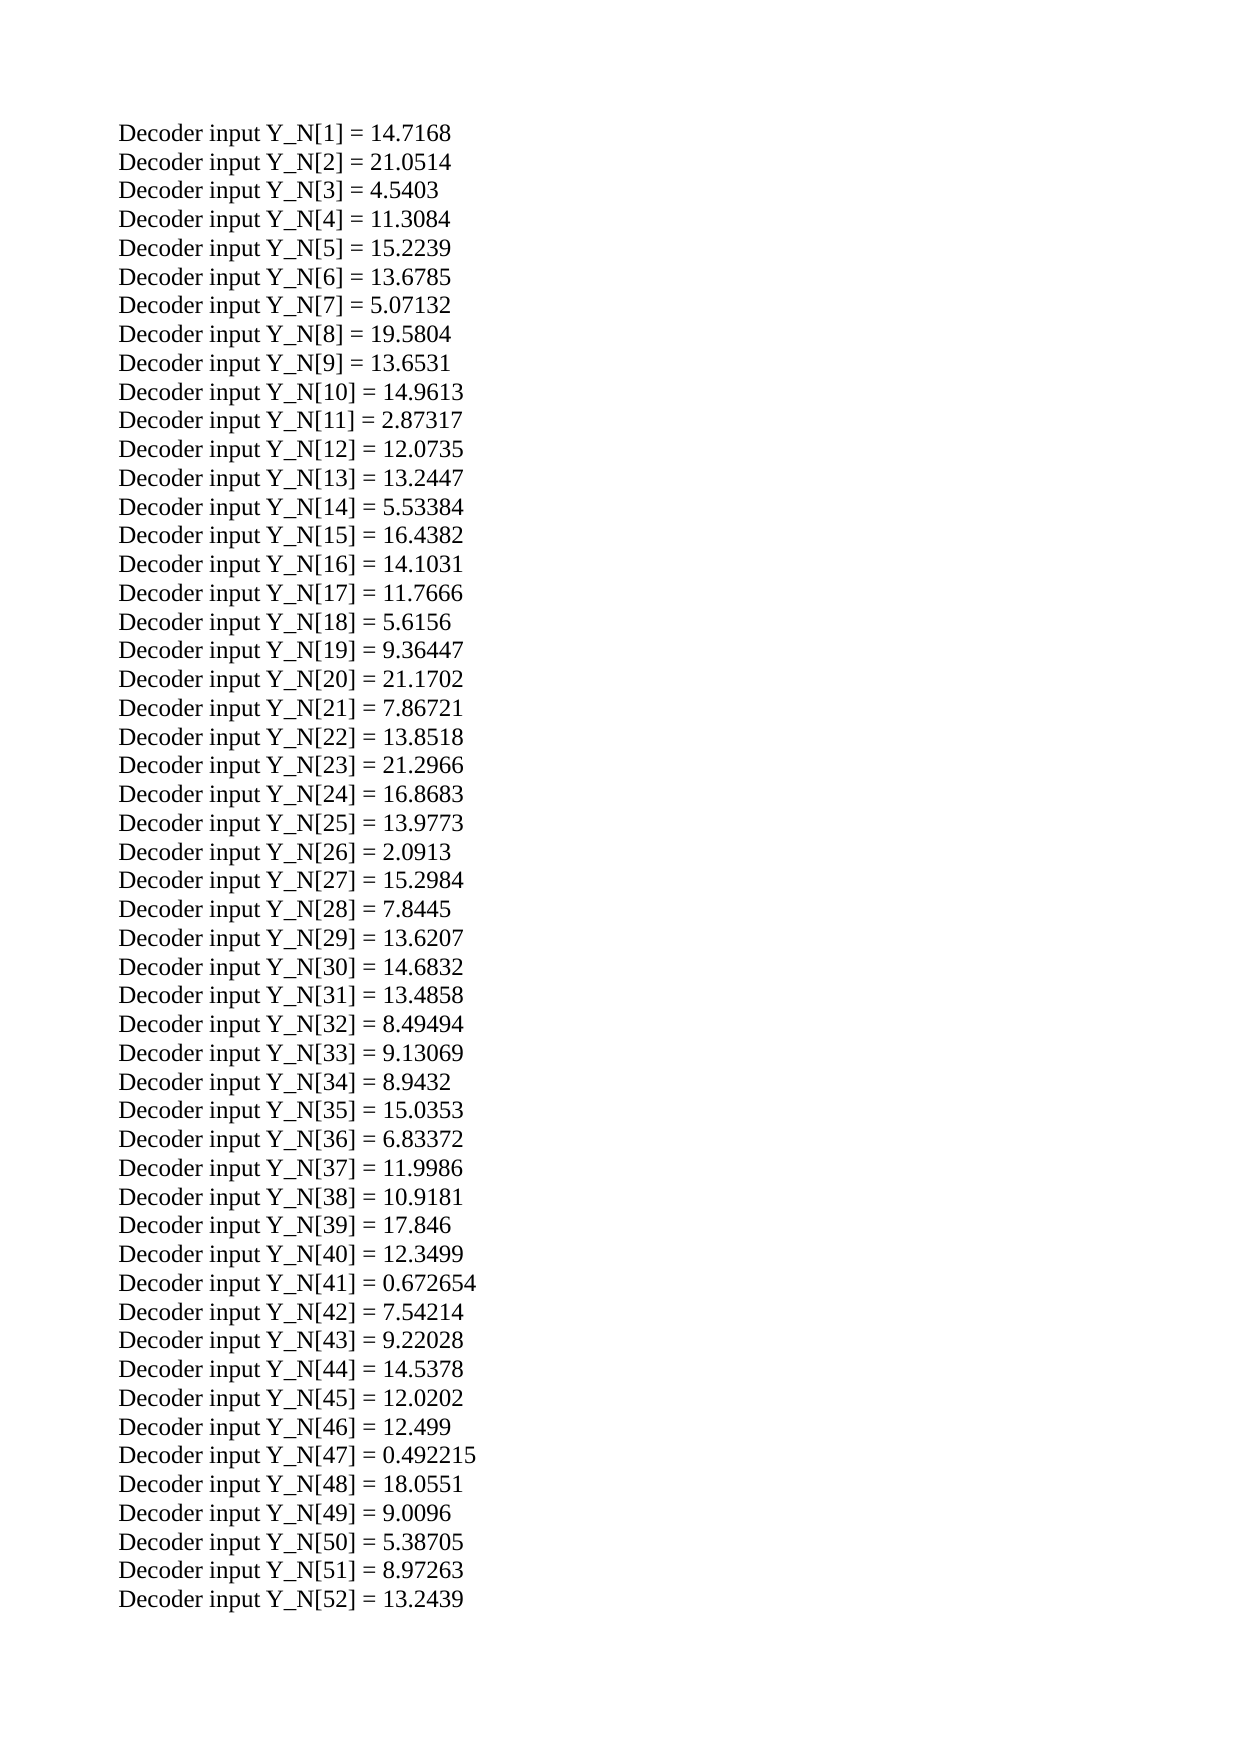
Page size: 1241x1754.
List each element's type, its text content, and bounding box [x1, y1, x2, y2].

text Decoder input Y_N[20] = 21.1702 [118, 664, 1122, 693]
text Decoder input Y_N[41] = 0.672654 [118, 1268, 1122, 1297]
text Decoder input Y_N[25] = 13.9773 [118, 808, 1122, 837]
text Decoder input Y_N[50] = 5.38705 [118, 1527, 1122, 1556]
text Decoder input Y_N[34] = 8.9432 [118, 1067, 1122, 1096]
text Decoder input Y_N[14] = 5.53384 [118, 492, 1122, 521]
text Decoder input Y_N[4] = 11.3084 [118, 204, 1122, 233]
text Decoder input Y_N[22] = 13.8518 [118, 722, 1122, 751]
text Decoder input Y_N[51] = 8.97263 [118, 1556, 1122, 1584]
text Decoder input Y_N[24] = 16.8683 [118, 779, 1122, 808]
text Decoder input Y_N[52] = 13.2439 [118, 1584, 1122, 1613]
text Decoder input Y_N[19] = 9.36447 [118, 636, 1122, 664]
text Decoder input Y_N[30] = 14.6832 [118, 952, 1122, 981]
text Decoder input Y_N[29] = 13.6207 [118, 923, 1122, 952]
text Decoder input Y_N[35] = 15.0353 [118, 1096, 1122, 1124]
text Decoder input Y_N[47] = 0.492215 [118, 1441, 1122, 1469]
text Decoder input Y_N[17] = 11.7666 [118, 578, 1122, 607]
text Decoder input Y_N[40] = 12.3499 [118, 1239, 1122, 1268]
text Decoder input Y_N[45] = 12.0202 [118, 1383, 1122, 1412]
text Decoder input Y_N[32] = 8.49494 [118, 1009, 1122, 1038]
text Decoder input Y_N[15] = 16.4382 [118, 521, 1122, 549]
text Decoder input Y_N[21] = 7.86721 [118, 693, 1122, 722]
text Decoder input Y_N[16] = 14.1031 [118, 549, 1122, 578]
text Decoder input Y_N[48] = 18.0551 [118, 1469, 1122, 1498]
text Decoder input Y_N[49] = 9.0096 [118, 1498, 1122, 1527]
text Decoder input Y_N[44] = 14.5378 [118, 1354, 1122, 1383]
text Decoder input Y_N[28] = 7.8445 [118, 894, 1122, 923]
text Decoder input Y_N[26] = 2.0913 [118, 837, 1122, 866]
text Decoder input Y_N[37] = 11.9986 [118, 1153, 1122, 1182]
text Decoder input Y_N[12] = 12.0735 [118, 434, 1122, 463]
text Decoder input Y_N[18] = 5.6156 [118, 607, 1122, 636]
text Decoder input Y_N[1] = 14.7168 [118, 118, 1122, 147]
text Decoder input Y_N[7] = 5.07132 [118, 291, 1122, 319]
text Decoder input Y_N[10] = 14.9613 [118, 377, 1122, 406]
text Decoder input Y_N[33] = 9.13069 [118, 1038, 1122, 1067]
text Decoder input Y_N[46] = 12.499 [118, 1412, 1122, 1441]
text Decoder input Y_N[3] = 4.5403 [118, 176, 1122, 204]
text Decoder input Y_N[36] = 6.83372 [118, 1124, 1122, 1153]
text Decoder input Y_N[9] = 13.6531 [118, 348, 1122, 377]
text Decoder input Y_N[39] = 17.846 [118, 1211, 1122, 1239]
text Decoder input Y_N[6] = 13.6785 [118, 262, 1122, 291]
text Decoder input Y_N[38] = 10.9181 [118, 1182, 1122, 1211]
text Decoder input Y_N[27] = 15.2984 [118, 866, 1122, 894]
text Decoder input Y_N[2] = 21.0514 [118, 147, 1122, 176]
text Decoder input Y_N[5] = 15.2239 [118, 233, 1122, 262]
text Decoder input Y_N[8] = 19.5804 [118, 319, 1122, 348]
text Decoder input Y_N[31] = 13.4858 [118, 981, 1122, 1009]
text Decoder input Y_N[11] = 2.87317 [118, 406, 1122, 434]
text Decoder input Y_N[23] = 21.2966 [118, 751, 1122, 779]
text Decoder input Y_N[13] = 13.2447 [118, 463, 1122, 492]
text Decoder input Y_N[42] = 7.54214 [118, 1297, 1122, 1326]
text Decoder input Y_N[43] = 9.22028 [118, 1326, 1122, 1354]
